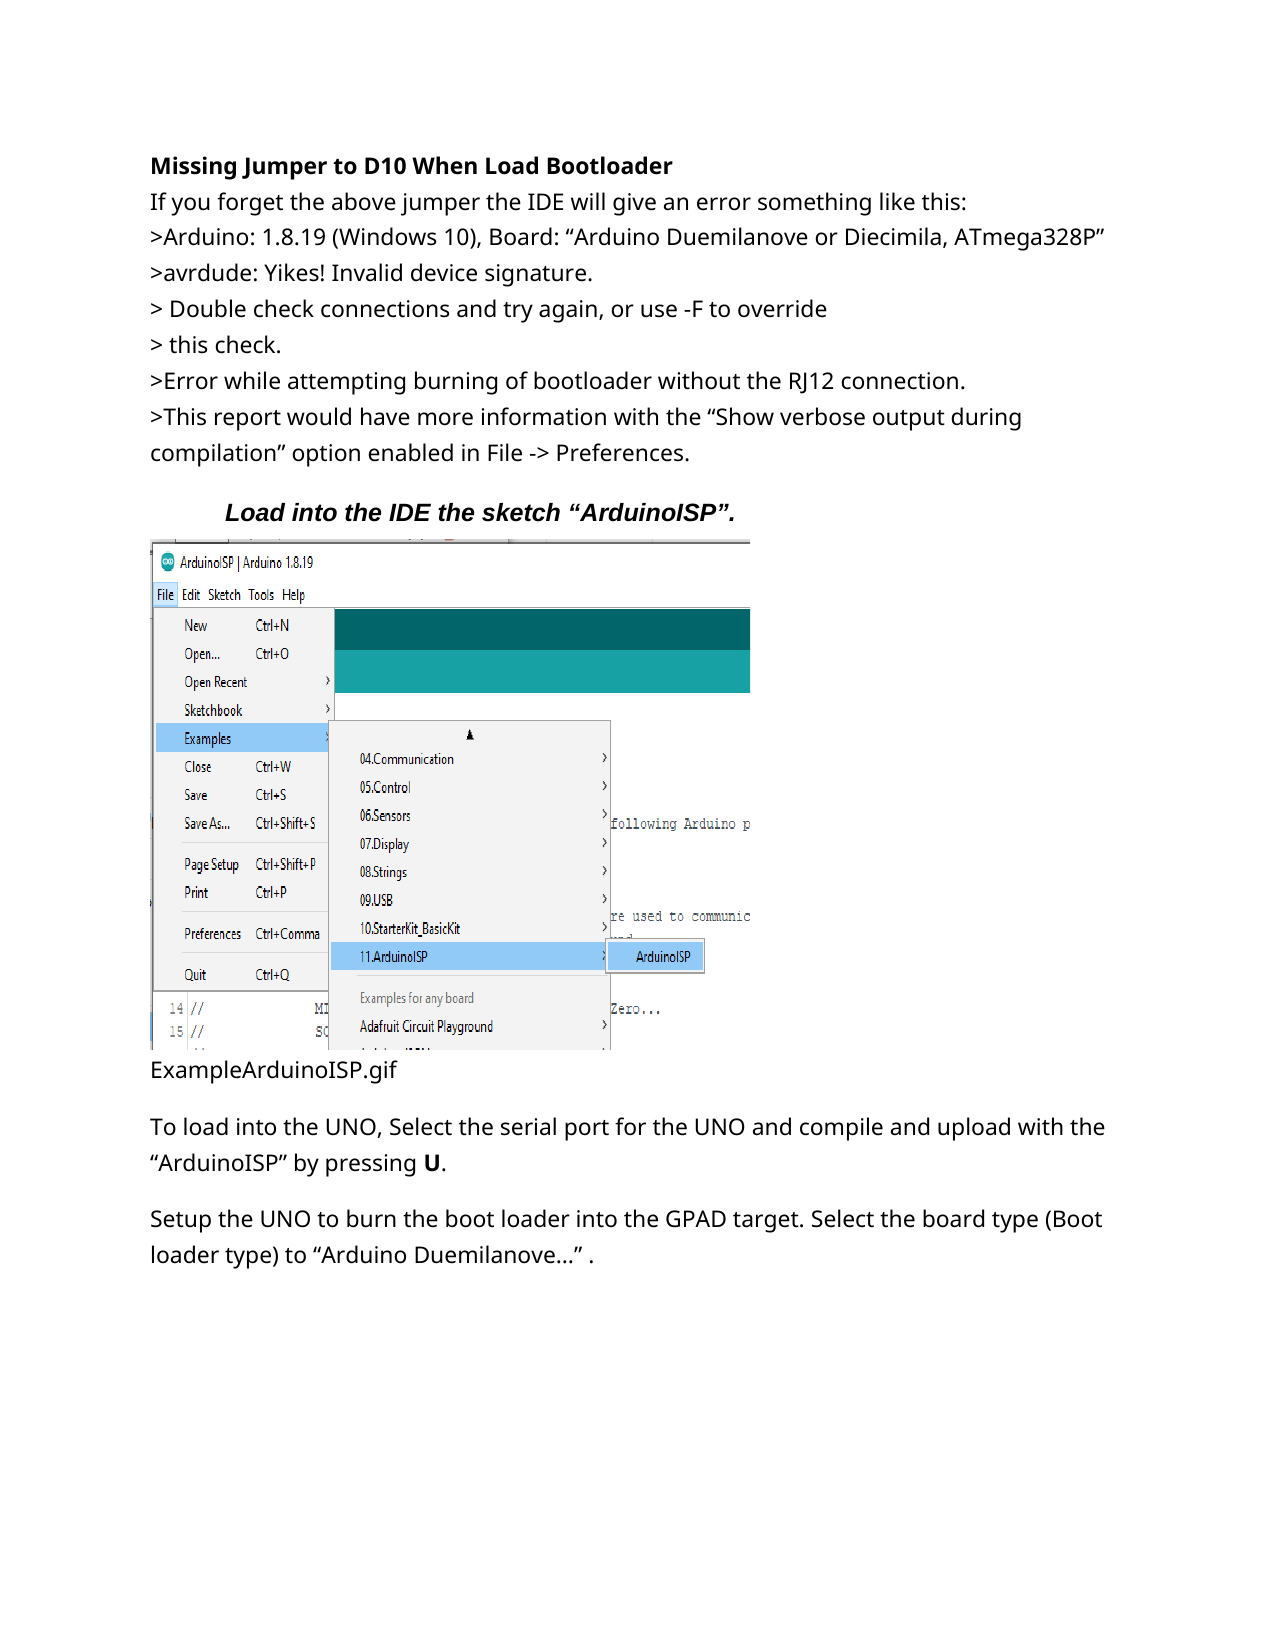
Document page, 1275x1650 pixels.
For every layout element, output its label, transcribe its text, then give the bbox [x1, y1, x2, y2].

subtitle Missing Jumper to D10 When Load Bootloader [150, 150, 1125, 181]
text If you forget the above jumper the IDE will give an error something like this: >Arduino: 1.8.19 (Windows 10), Board: “Arduino Duemilanove or Diecimila, ATmega328P” >avrdude: Yikes! Invalid device signature. > Double check connections and try again, or use -F to override > this check. >Error while attempting burning of bootloader without the RJ12 connection. >This report would have more information with the “Show verbose output during compilation” option enabled in File -> Preferences. [150, 185, 1125, 468]
text Setup the UNO to burn the boot loader into the GPAD target. Select the board type (Boot loader type) to “Arduino Duemilanove…” . [150, 1203, 1125, 1271]
picture [150, 539, 750, 1050]
subtitle Load into the IDE the sketch “ArduinoISP”. [225, 498, 1125, 527]
text To load into the UNO, Select the serial port for the UNO and compile and upload with the “ArduinoISP” by pressing U. [150, 1111, 1125, 1178]
text ExampleArduinoISP.gif [150, 1050, 1125, 1085]
